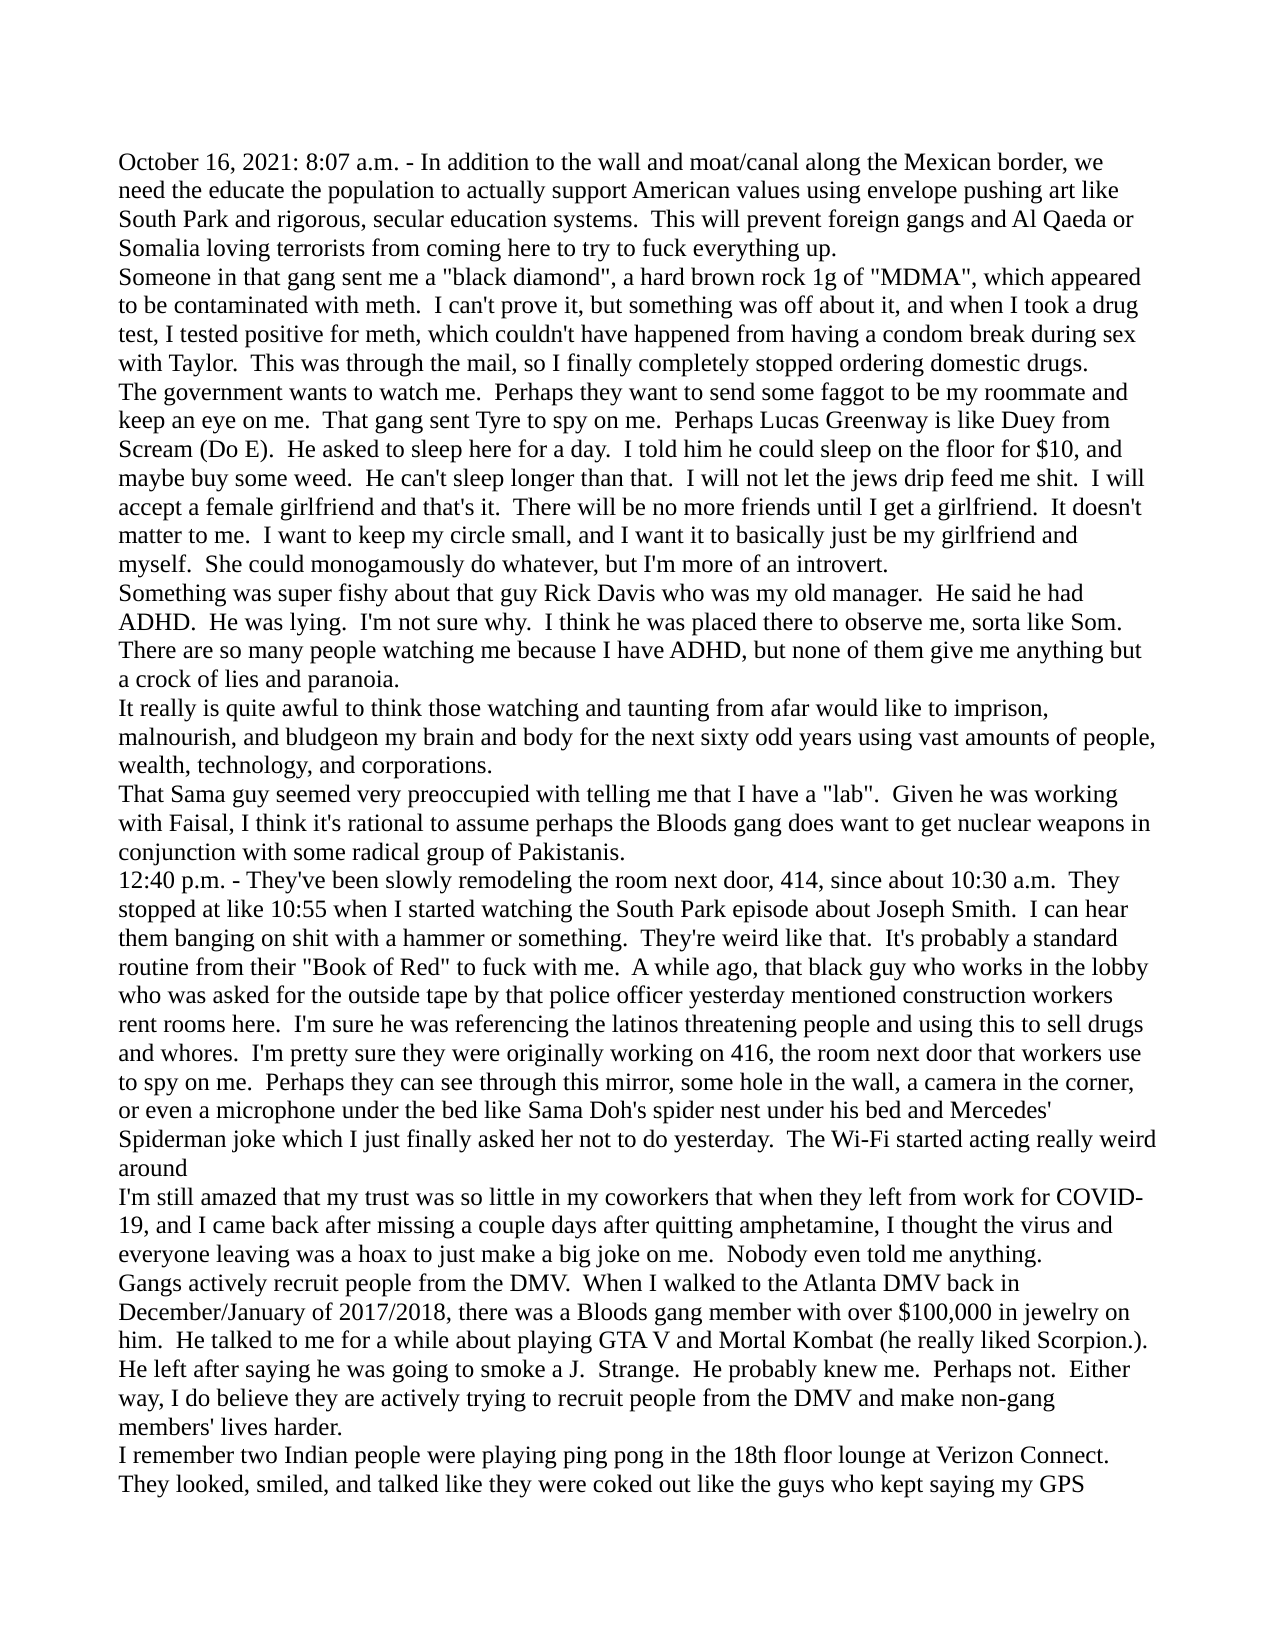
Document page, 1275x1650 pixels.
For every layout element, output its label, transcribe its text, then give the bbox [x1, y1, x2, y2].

text October 16, 2021: 8:07 a.m. - In addition to the wall and moat/canal along the Mexican border, we need the educate the population to actually support American values using envelope pushing art like South Park and rigorous, secular education systems. This will prevent foreign gangs and Al Qaeda or Somalia loving terrorists from coming here to try to fuck everything up. [118, 147, 1157, 262]
text 12:40 p.m. - They've been slowly remodeling the room next door, 414, since about 10:30 a.m. They stopped at like 10:55 when I started watching the South Park episode about Joseph Smith. I can hear them banging on shit with a hammer or something. They're weird like that. It's probably a standard routine from their "Book of Red" to fuck with me. A while ago, that black guy who works in the lobby who was asked for the outside tape by that police officer yesterday mentioned construction workers rent rooms here. I'm sure he was referencing the latinos threatening people and using this to sell drugs and whores. I'm pretty sure they were originally working on 416, the room next door that workers use to spy on me. Perhaps they can see through this mirror, some hole in the wall, a camera in the corner, or even a microphone under the bed like Sama Doh's spider nest under his bed and Mercedes' Spiderman joke which I just finally asked her not to do yesterday. The Wi-Fi started acting really weird around [118, 866, 1157, 1182]
text The government wants to watch me. Perhaps they want to send some faggot to be my roommate and keep an eye on me. That gang sent Tyre to spy on me. Perhaps Lucas Greenway is like Duey from Scream (Do E). He asked to sleep here for a day. I told him he could sleep on the floor for $10, and maybe buy some weed. He can't sleep longer than that. I will not let the jews drip feed me shit. I will accept a female girlfriend and that's it. There will be no more friends until I get a girlfriend. It doesn't matter to me. I want to keep my circle small, and I want it to basically just be my girlfriend and myself. She could monogamously do whatever, but I'm more of an introvert. [118, 377, 1157, 578]
text Gangs actively recruit people from the DMV. When I walked to the Atlanta DMV back in December/January of 2017/2018, there was a Bloods gang member with over $100,000 in jewelry on him. He talked to me for a while about playing GTA V and Mortal Kombat (he really liked Scorpion.). He left after saying he was going to smoke a J. Strange. He probably knew me. Perhaps not. Either way, I do believe they are actively trying to recruit people from the DMV and make non-gang members' lives harder. [118, 1268, 1157, 1441]
text That Sama guy seemed very preoccupied with telling me that I have a "lab". Given he was working with Faisal, I think it's rational to assume perhaps the Bloods gang does want to get nuclear weapons in conjunction with some radical group of Pakistanis. [118, 779, 1157, 866]
text I remember two Indian people were playing ping pong in the 18th floor lounge at Verizon Connect. They looked, smiled, and talked like they were coked out like the guys who kept saying my GPS [118, 1441, 1157, 1498]
text Something was super fishy about that guy Rick Davis who was my old manager. He said he had ADHD. He was lying. I'm not sure why. I think he was placed there to observe me, sorta like Som. There are so many people watching me because I have ADHD, but none of them give me anything but a crock of lies and paranoia. [118, 578, 1157, 693]
text I'm still amazed that my trust was so little in my coworkers that when they left from work for COVID-19, and I came back after missing a couple days after quitting amphetamine, I thought the virus and everyone leaving was a hoax to just make a big joke on me. Nobody even told me anything. [118, 1182, 1157, 1268]
text Someone in that gang sent me a "black diamond", a hard brown rock 1g of "MDMA", which appeared to be contaminated with meth. I can't prove it, but something was off about it, and when I took a drug test, I tested positive for meth, which couldn't have happened from having a condom break during sex with Taylor. This was through the mail, so I finally completely stopped ordering domestic drugs. [118, 262, 1157, 377]
text It really is quite awful to think those watching and taunting from afar would like to imprison, malnourish, and bludgeon my brain and body for the next sixty odd years using vast amounts of people, wealth, technology, and corporations. [118, 693, 1157, 779]
